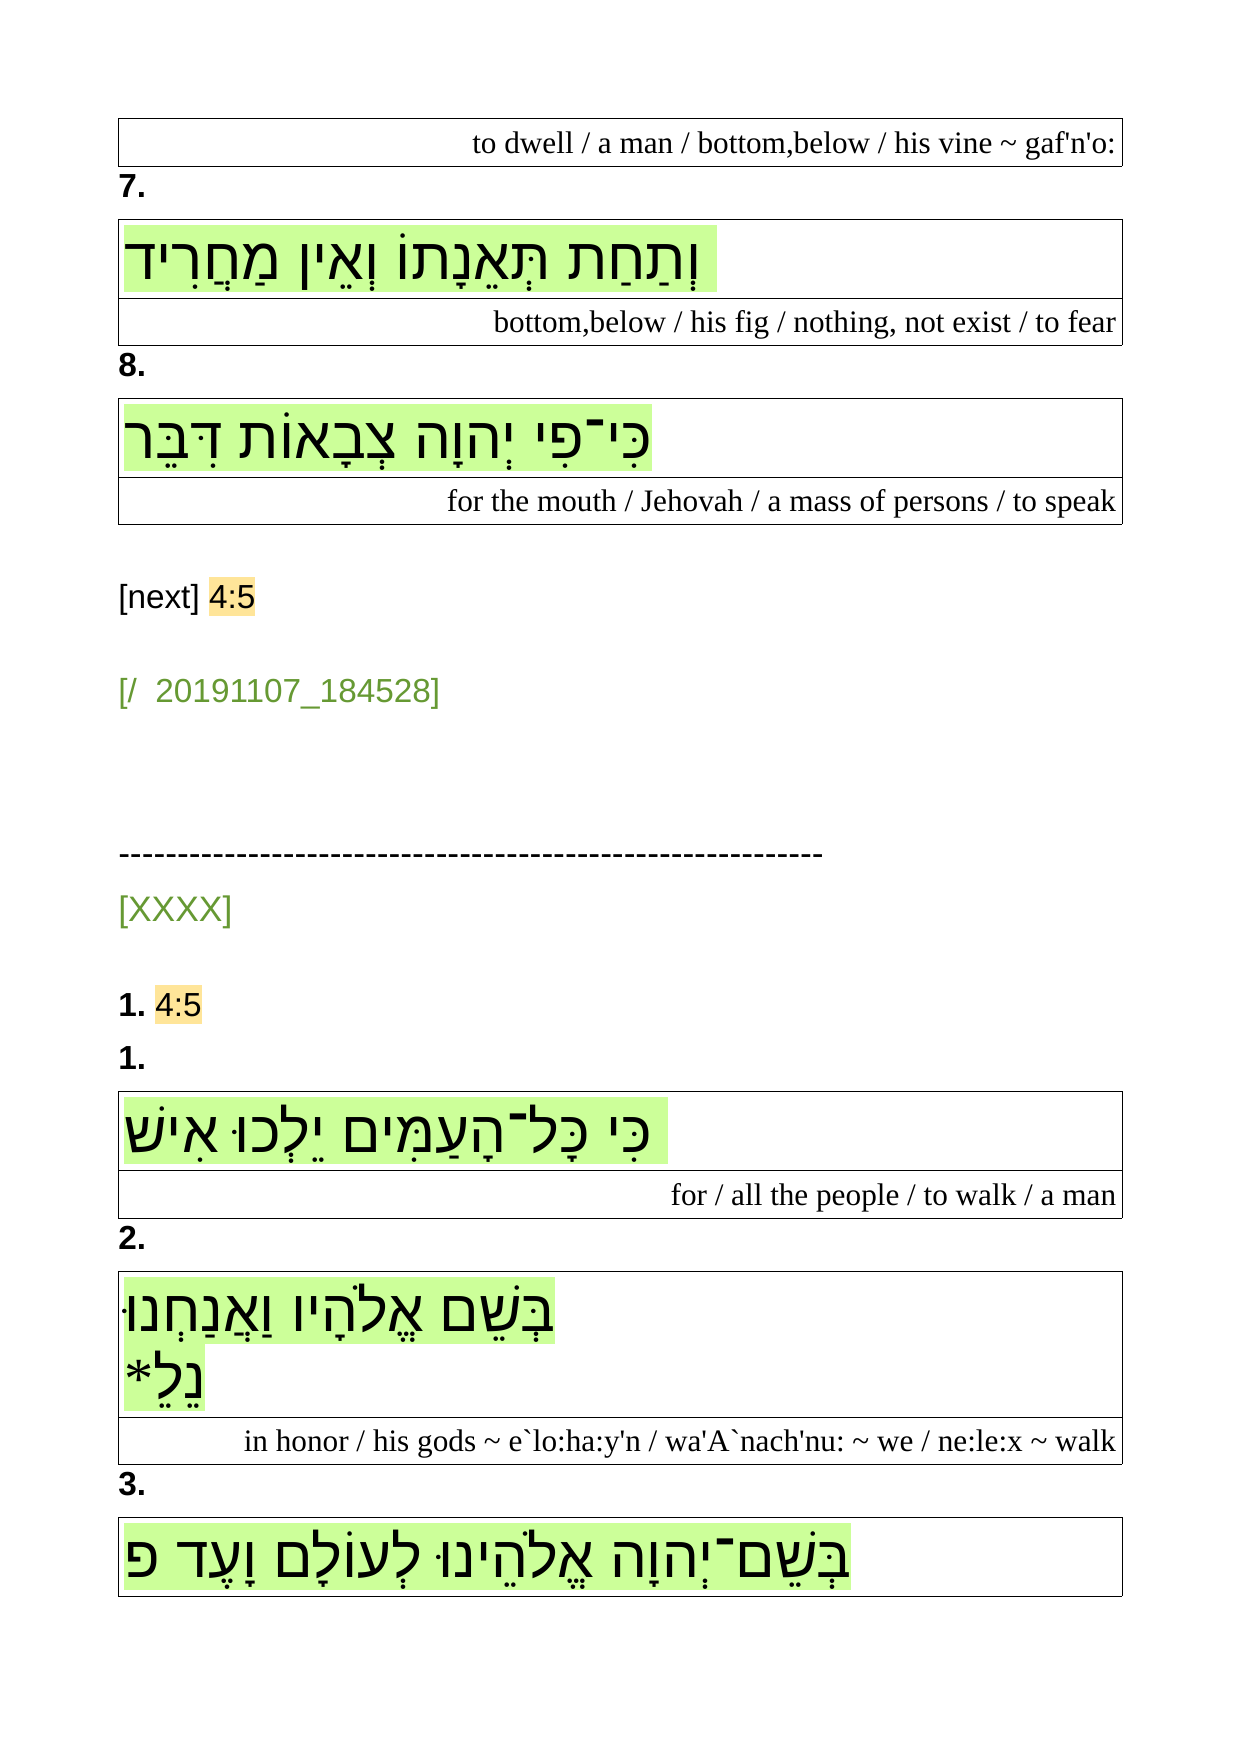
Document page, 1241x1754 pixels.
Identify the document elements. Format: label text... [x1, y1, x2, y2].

text 8. [118, 346, 1122, 383]
table_cell for / all the people / to walk / a man [119, 1171, 1122, 1218]
text 2. [118, 1219, 1122, 1256]
text 7. [118, 167, 1122, 204]
text ------------------------------------------------------------ [118, 832, 1122, 873]
text 1. 4:5 [118, 985, 1122, 1024]
text [/ 20191107_184528] [118, 672, 1122, 710]
table_header וְתַחַת תְּאֵנָתוֹ וְאֵין מַחֲרִיד [119, 220, 1122, 297]
text [XXXX] [118, 888, 1122, 929]
table_header כִּי כָּל־הָעַמִּים יֵלְכוּ אִישׁ [119, 1092, 1122, 1170]
table_cell in honor / his gods ~ e`lo:ha:y'n / wa'A`nach'nu: ~ we / ne:le:x ~ walk [119, 1418, 1122, 1464]
text 3. [118, 1465, 1122, 1503]
table_header בְּשֵׁם־יְהוָה אֱלֹהֵינוּ לְעוֹלָם וָעֶד פ [119, 1518, 1122, 1596]
table_cell bottom,below / his fig / nothing, not exist / to fear [119, 299, 1122, 345]
text [next] 4:5 [118, 577, 1122, 616]
table_header בְּשֵׁם אֱלֹהָיו וַאֲנַחְנוּ *נֵלֵ [119, 1272, 1122, 1417]
table_header כִּי־פִי יְהוָה צְבָאוֹת דִּבֵּר [119, 399, 1122, 477]
table_cell to dwell / a man / bottom,below / his vine ~ gaf'n'o: [119, 119, 1122, 166]
text 1. [118, 1038, 1122, 1077]
table_cell for the mouth / Jehovah / a mass of persons / to speak [119, 478, 1122, 524]
